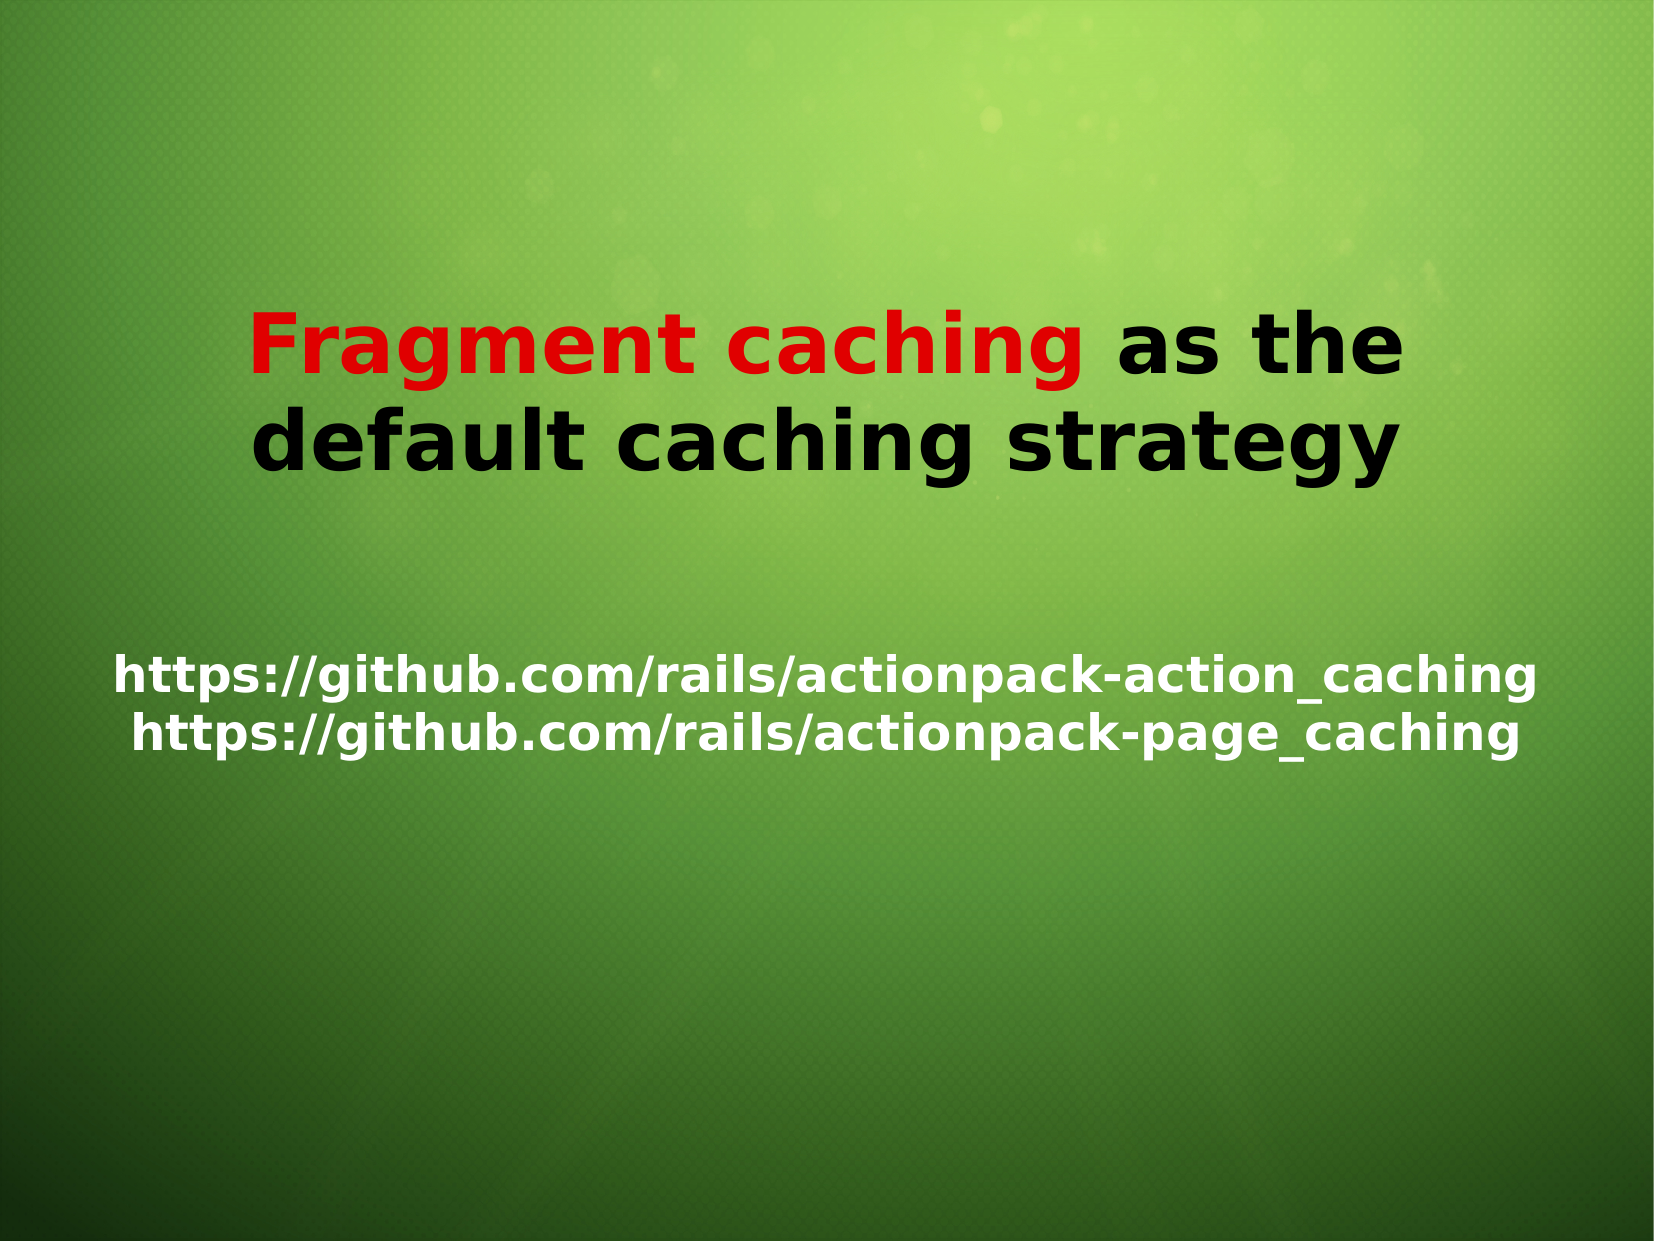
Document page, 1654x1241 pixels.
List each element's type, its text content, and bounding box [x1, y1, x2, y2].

subtitle Fragment caching as the default caching strategy https://github.com/rails/actionpack-action_caching https://github.com/rails/actionpack-page_caching [82, 49, 1571, 1010]
picture [0, 0, 1654, 1241]
